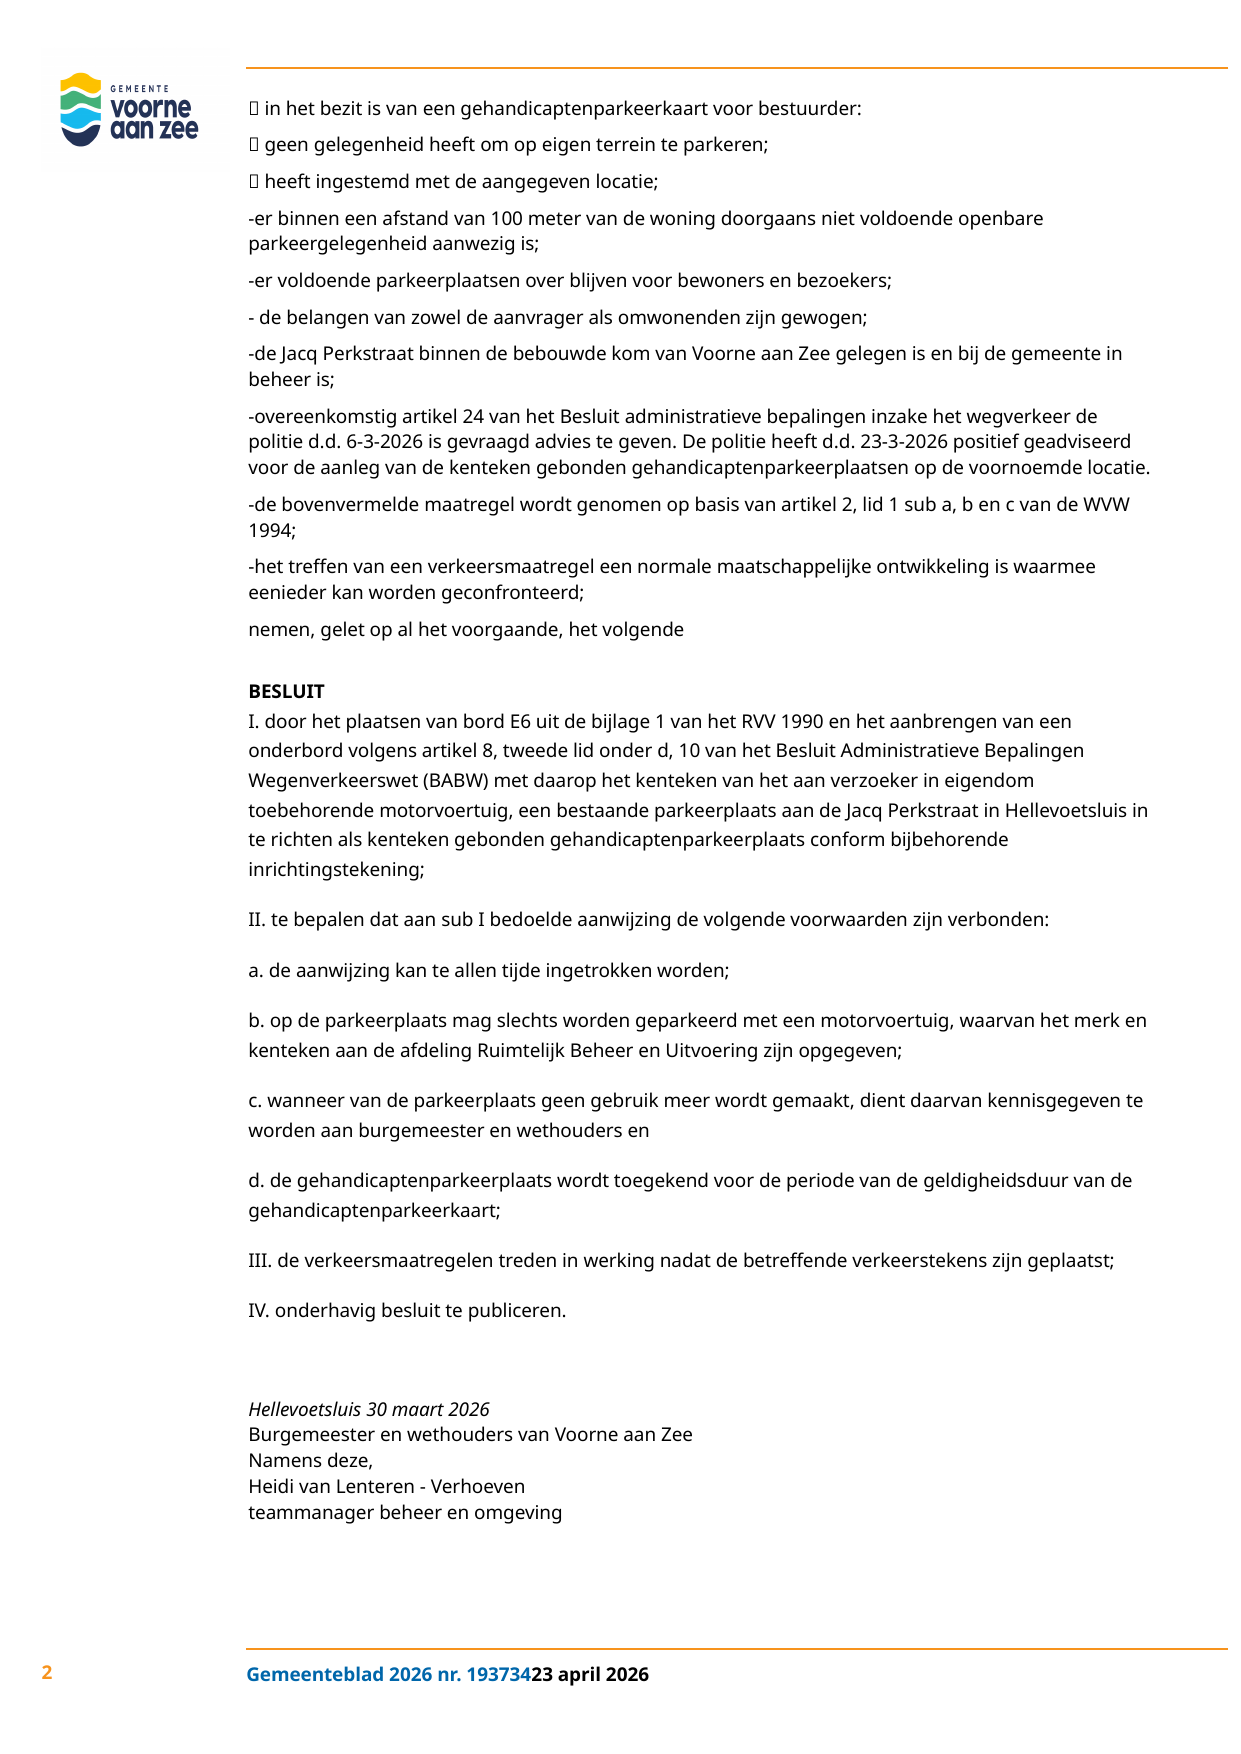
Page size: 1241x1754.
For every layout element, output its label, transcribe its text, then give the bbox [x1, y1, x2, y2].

text  heeft ingestemd met de aangegeven locatie; [248, 168, 1152, 194]
text -het treffen van een verkeersmaatregel een normale maatschappelijke ontwikkeling is waarmee eenieder kan worden geconfronteerd; [248, 553, 1152, 605]
text Burgemeester en wethouders van Voorne aan Zee [248, 1422, 1152, 1447]
text a. de aanwijzing kan te allen tijde ingetrokken worden; [248, 957, 1152, 983]
text -er binnen een afstand van 100 meter van de woning doorgaans niet voldoende openbare parkeergelegenheid aanwezig is; [248, 205, 1152, 256]
text IV. onderhavig besluit te publiceren. [248, 1298, 1152, 1323]
text b. op de parkeerplaats mag slechts worden geparkeerd met een motorvoertuig, waarvan het merk en kenteken aan de afdeling Ruimtelijk Beheer en Uitvoering zijn opgegeven; [248, 1007, 1152, 1063]
text I. door het plaatsen van bord E6 uit de bijlage 1 van het RVV 1990 en het aanbrengen van een onderbord volgens artikel 8, tweede lid onder d, 10 van het Besluit Administratieve Bepalingen Wegenverkeerswet (BABW) met daarop het kenteken van het aan verzoeker in eigendom toebehorende motorvoertuig, een bestaande parkeerplaats aan de Jacq Perkstraat in Hellevoetsluis in te richten als kenteken gebonden gehandicaptenparkeerplaats conform bijbehorende inrichtingstekening; [248, 708, 1152, 882]
picture [41, 47, 231, 172]
text teammanager beheer en omgeving [248, 1499, 1152, 1524]
text -er voldoende parkeerplaatsen over blijven voor bewoners en bezoekers; [248, 267, 1152, 293]
text d. de gehandicaptenparkeerplaats wordt toegekend voor de periode van de geldigheidsduur van de gehandicaptenparkeerkaart; [248, 1167, 1152, 1223]
text Namens deze, [248, 1447, 1152, 1473]
text -overeenkomstig artikel 24 van het Besluit administratieve bepalingen inzake het wegverkeer de politie d.d. 6-3-2026 is gevraagd advies te geven. De politie heeft d.d. 23-3-2026 positief geadviseerd voor de aanleg van de kenteken gebonden gehandicaptenparkeerplaatsen op de voornoemde locatie. [248, 403, 1152, 480]
text  in het bezit is van een gehandicaptenparkeerkaart voor bestuurder: [248, 95, 1152, 121]
text II. te bepalen dat aan sub I bedoelde aanwijzing de volgende voorwaarden zijn verbonden: [248, 906, 1152, 932]
text Heidi van Lenteren - Verhoeven [248, 1473, 1152, 1499]
text -de Jacq Perkstraat binnen de bebouwde kom van Voorne aan Zee gelegen is en bij de gemeente in beheer is; [248, 341, 1152, 392]
text nemen, gelet op al het voorgaande, het volgende [248, 616, 1152, 642]
text - de belangen van zowel de aanvrager als omwonenden zijn gewogen; [248, 304, 1152, 329]
text Hellevoetsluis 30 maart 2026 [248, 1396, 1152, 1422]
text -de bovenvermelde maatregel wordt genomen op basis van artikel 2, lid 1 sub a, b en c van de WVW 1994; [248, 491, 1152, 542]
text BESLUIT [248, 678, 1152, 704]
text c. wanneer van de parkeerplaats geen gebruik meer wordt gemaakt, dient daarvan kennisgegeven te worden aan burgemeester en wethouders en [248, 1087, 1152, 1143]
text III. de verkeersmaatregelen treden in werking nadat de betreffende verkeerstekens zijn geplaatst; [248, 1247, 1152, 1273]
text  geen gelegenheid heeft om op eigen terrein te parkeren; [248, 131, 1152, 157]
